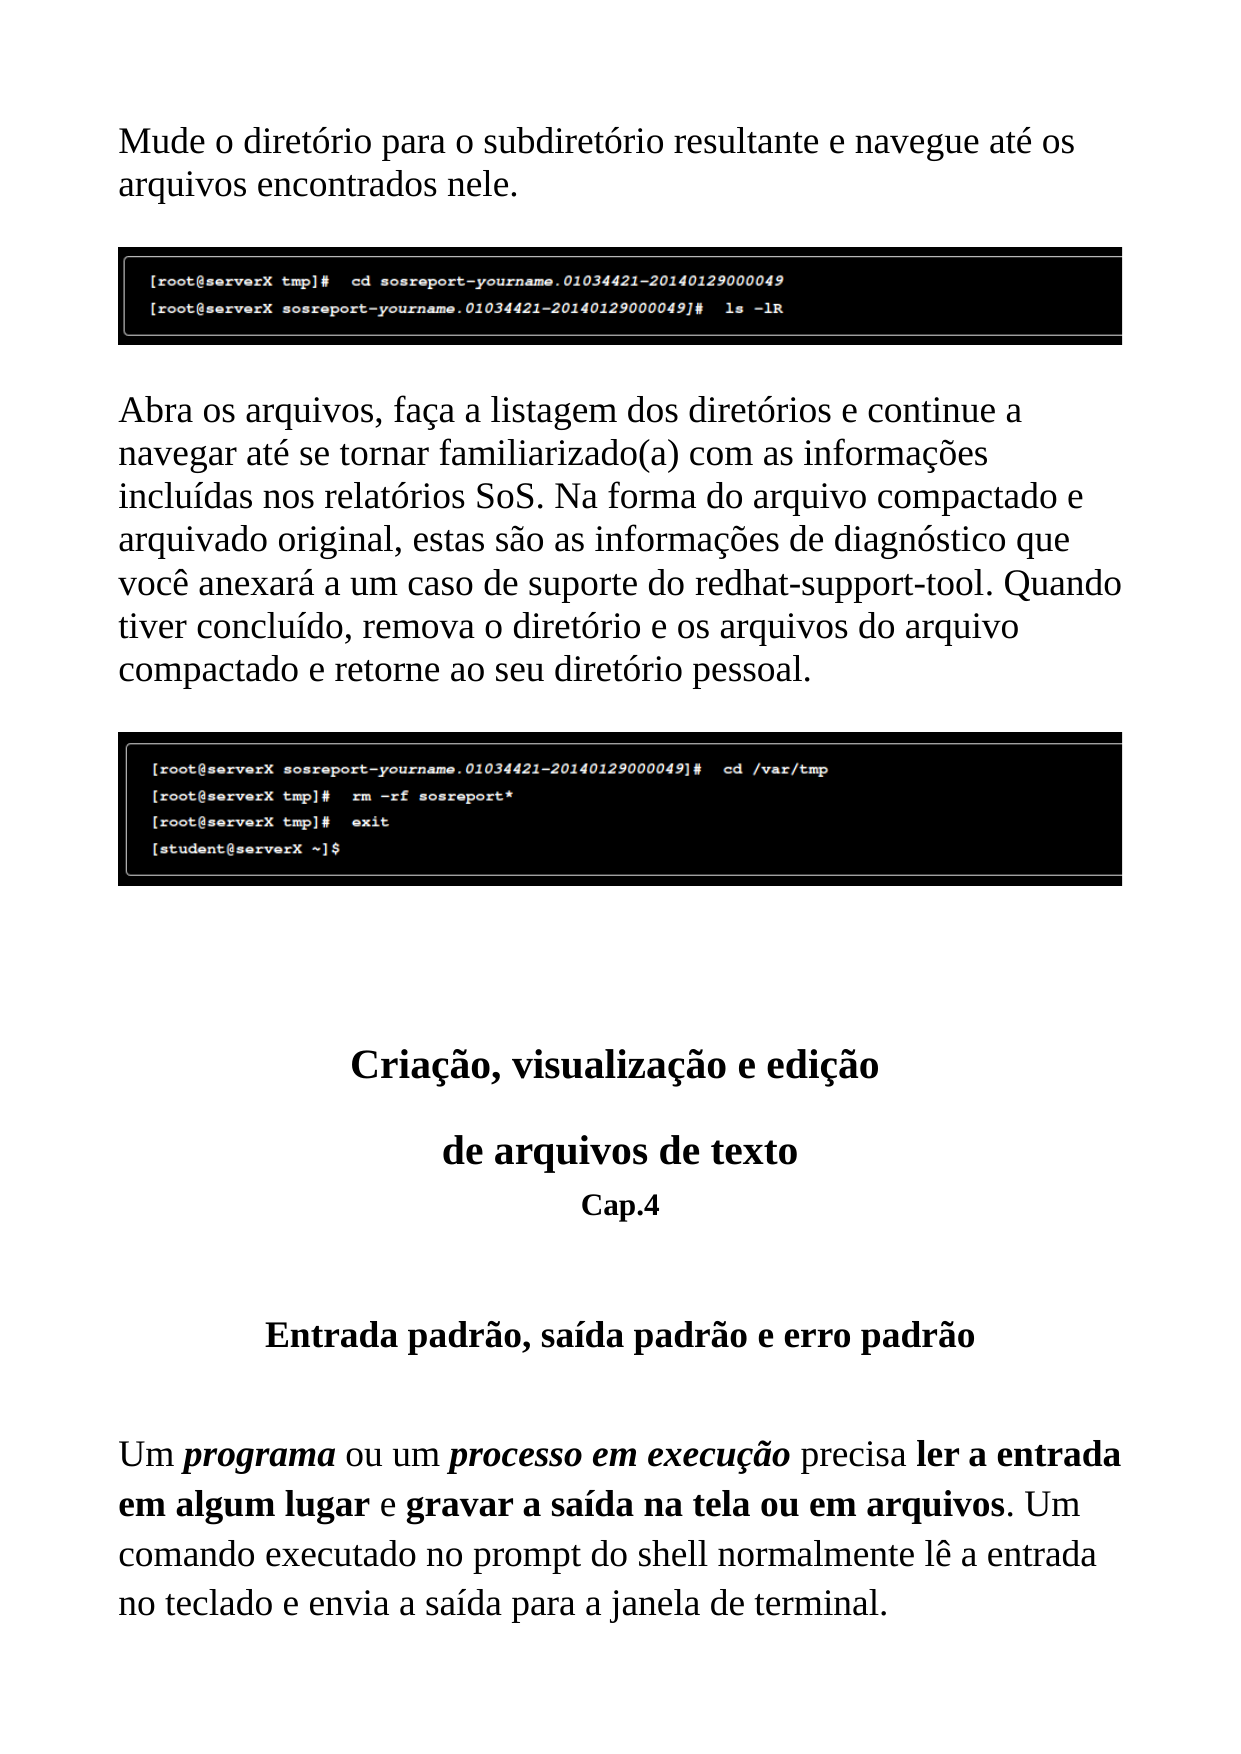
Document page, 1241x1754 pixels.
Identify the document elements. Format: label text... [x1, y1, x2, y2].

text Mude o diretório para o subdiretório resultante e navegue até os arquivos encontrados nele. [118, 118, 1122, 204]
text Cap.4 [118, 1186, 1122, 1222]
subtitle de arquivos de texto [118, 1125, 1122, 1173]
text Um programa ou um processo em execução precisa ler a entrada em algum lugar e gravar a saída na tela ou em arquivos. Um comando executado no prompt do shell normalmente lê a entrada no teclado e envia a saída para a janela de terminal. [118, 1432, 1122, 1624]
subtitle Criação, visualização e edição [118, 1040, 1122, 1088]
text Abra os arquivos, faça a listagem dos diretórios e continue a navegar até se tornar familiarizado(a) com as informações incluídas nos relatórios SoS. Na forma do arquivo compactado e arquivado original, estas são as informações de diagnóstico que você anexará a um caso de suporte do redhat-support-tool. Quando tiver concluído, remova o diretório e os arquivos do arquivo compactado e retorne ao seu diretório pessoal. [118, 387, 1122, 689]
subtitle Entrada padrão, saída padrão e erro padrão [118, 1312, 1122, 1355]
picture [118, 247, 1123, 345]
picture [118, 732, 1123, 886]
